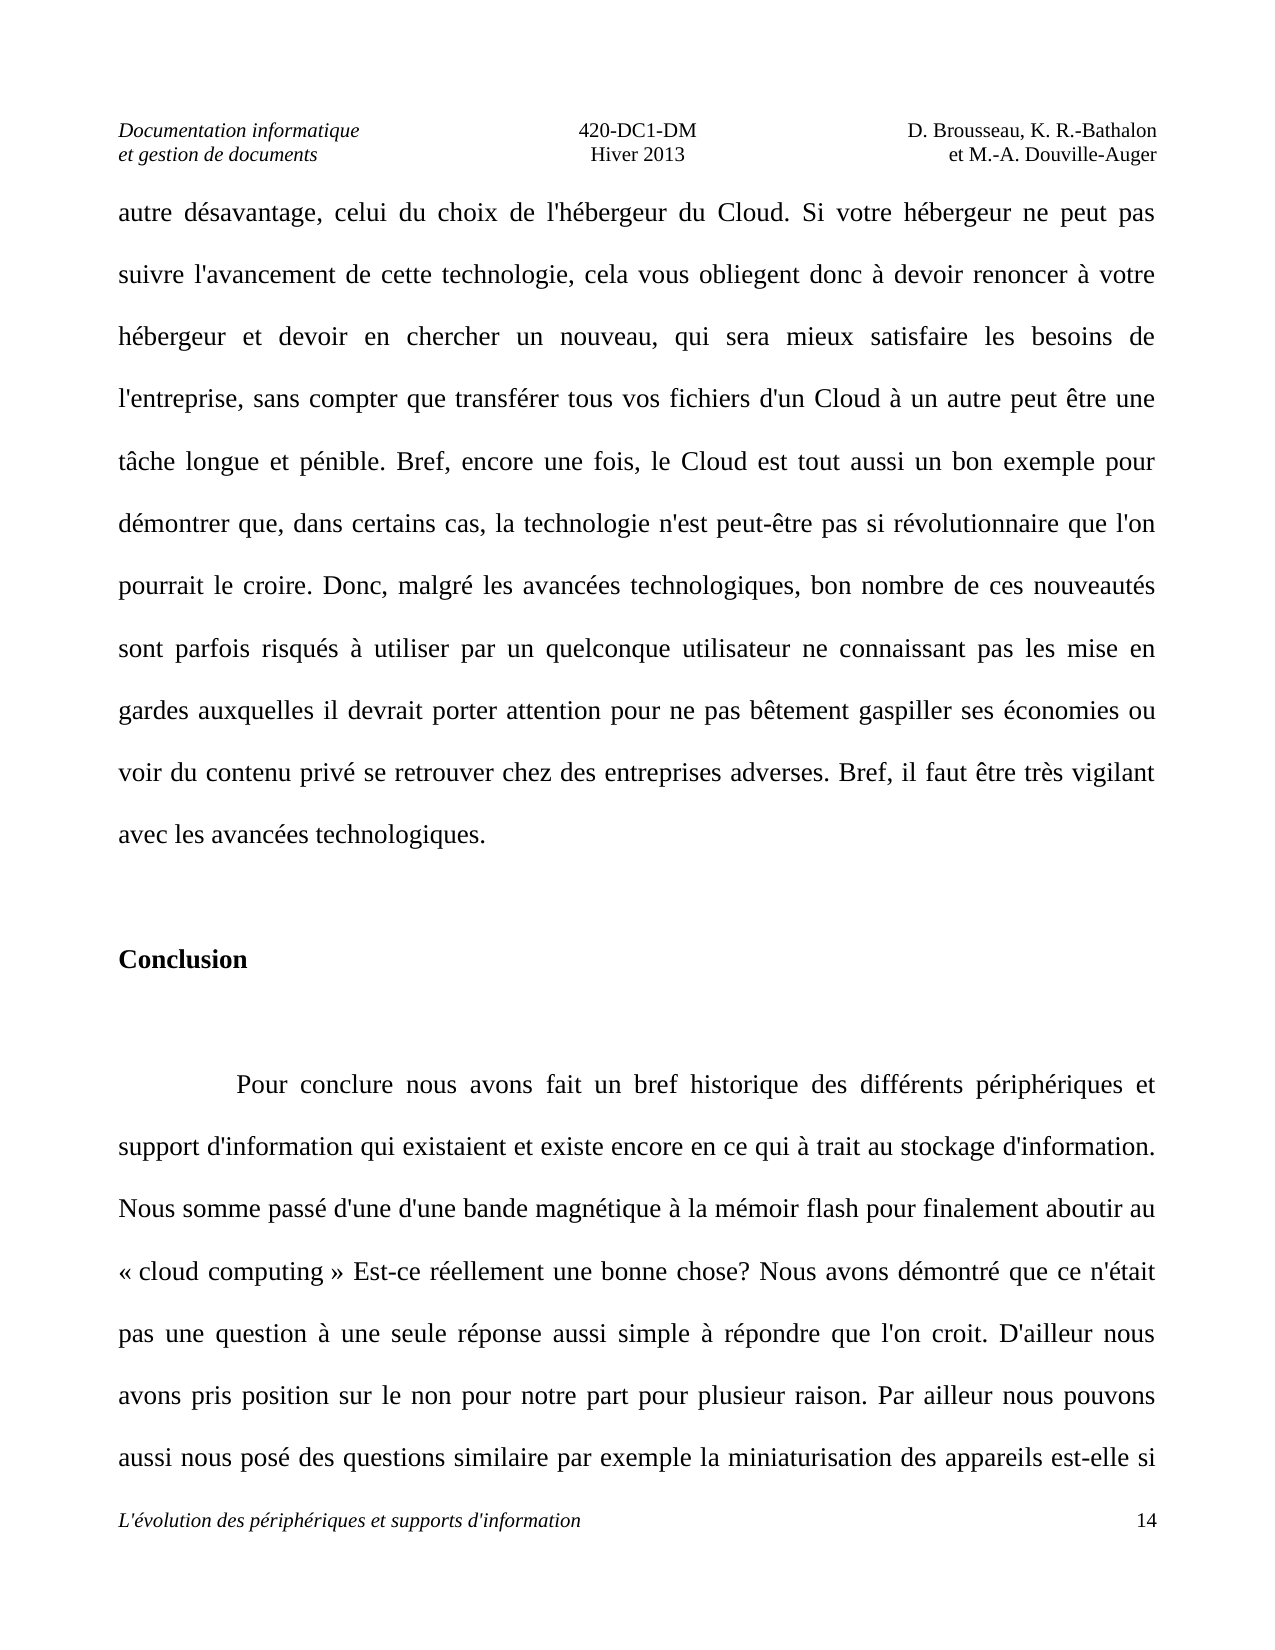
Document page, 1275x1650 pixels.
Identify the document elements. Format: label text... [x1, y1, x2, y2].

text Conclusion [118, 943, 1157, 974]
text Pour conclure nous avons fait un bref historique des différents périphériques et support d'information qui existaient et existe encore en ce qui à trait au stockage d'information. Nous somme passé d'une d'une bande magnétique à la mémoir flash pour finalement aboutir au « cloud computing » Est-ce réellement une bonne chose? Nous avons démontré que ce n'était pas une question à une seule réponse aussi simple à répondre que l'on croit. D'ailleur nous avons pris position sur le non pour notre part pour plusieur raison. Par ailleur nous pouvons aussi nous posé des questions similaire par exemple la miniaturisation des appareils est-elle si [118, 1068, 1157, 1473]
text autre désavantage, celui du choix de l'hébergeur du Cloud. Si votre hébergeur ne peut pas suivre l'avancement de cette technologie, cela vous obliegent donc à devoir renoncer à votre hébergeur et devoir en chercher un nouveau, qui sera mieux satisfaire les besoins de l'entreprise, sans compter que transférer tous vos fichiers d'un Cloud à un autre peut être une tâche longue et pénible. Bref, encore une fois, le Cloud est tout aussi un bon exemple pour démontrer que, dans certains cas, la technologie n'est peut-être pas si révolutionnaire que l'on pourrait le croire. Donc, malgré les avancées technologiques, bon nombre de ces nouveautés sont parfois risqués à utiliser par un quelconque utilisateur ne connaissant pas les mise en gardes auxquelles il devrait porter attention pour ne pas bêtement gaspiller ses économies ou voir du contenu privé se retrouver chez des entreprises adverses. Bref, il faut être très vigilant avec les avancées technologiques. [118, 196, 1157, 850]
